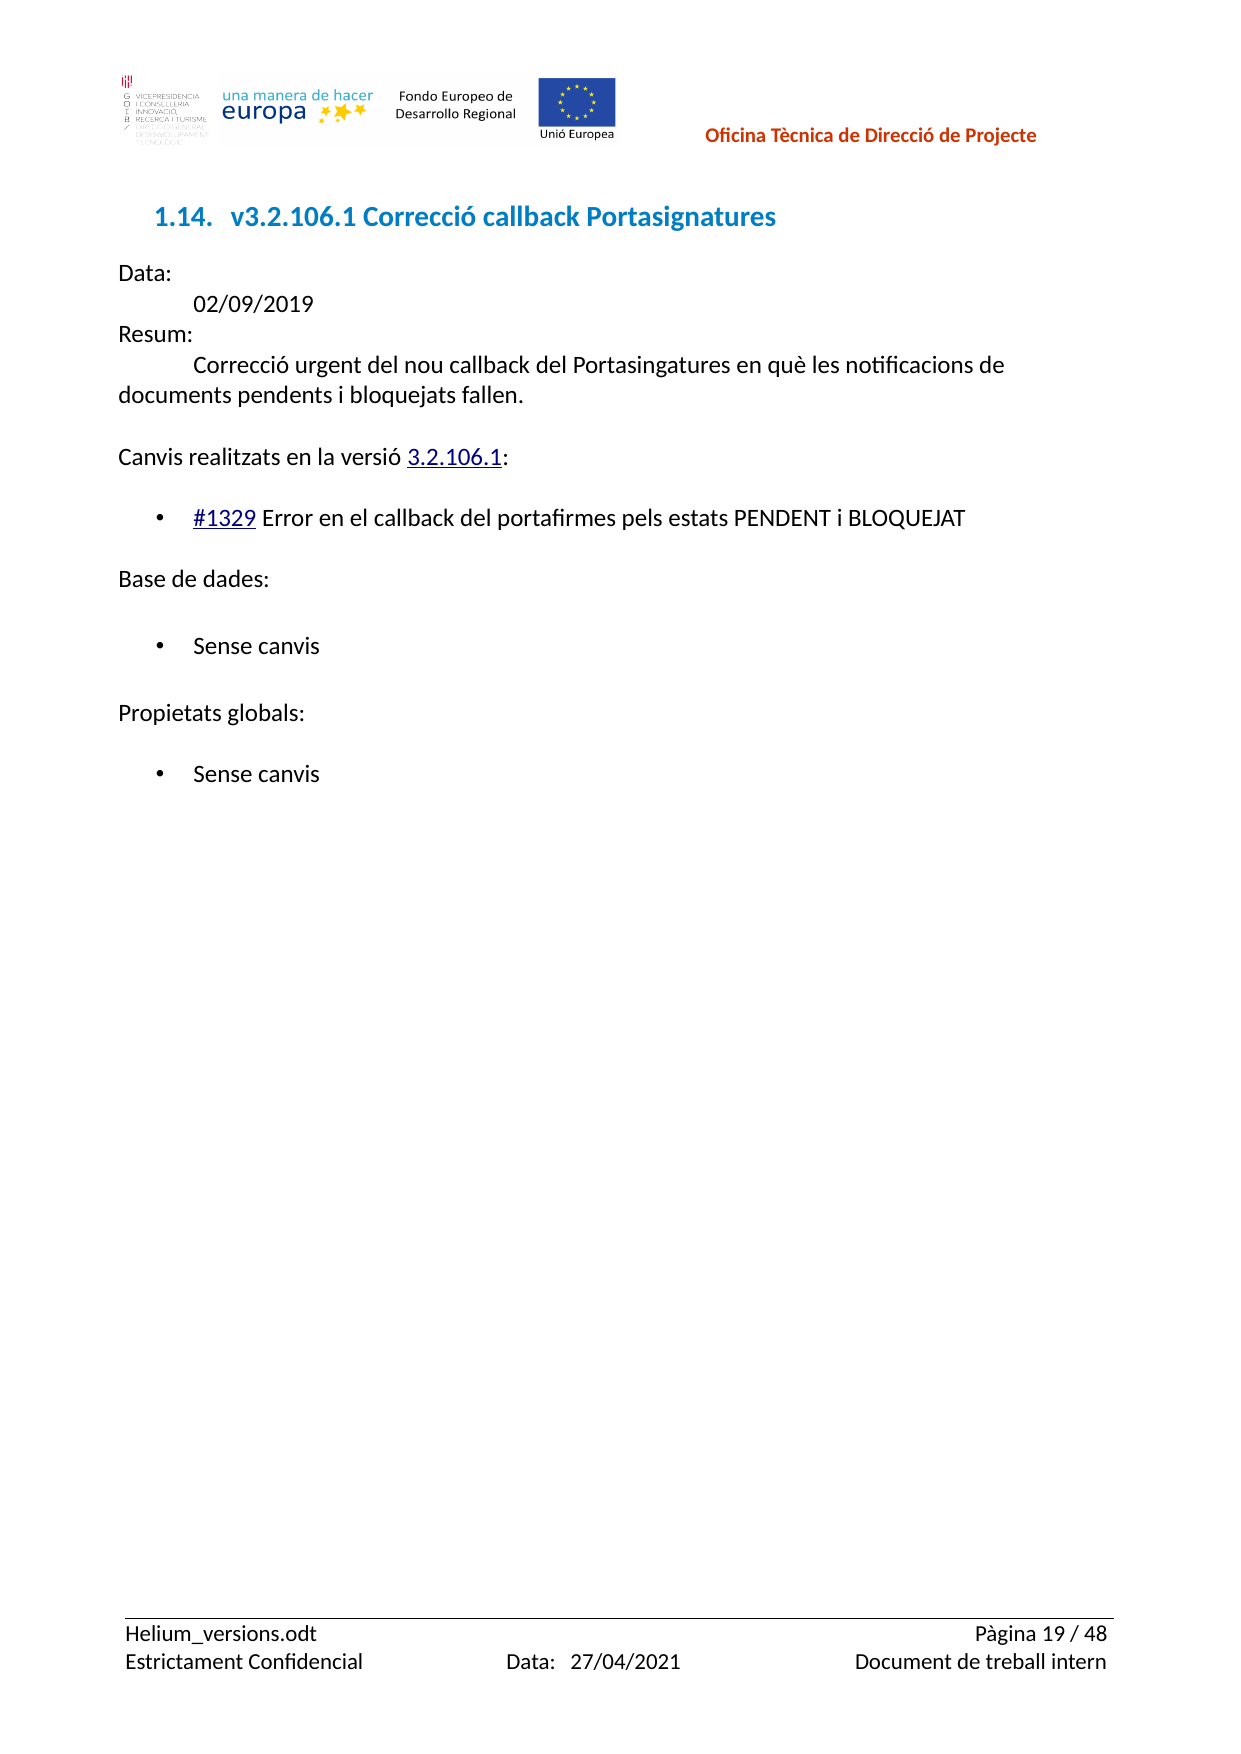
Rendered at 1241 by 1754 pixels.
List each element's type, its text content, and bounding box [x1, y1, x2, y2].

list Sense canvis [156, 630, 1122, 660]
list Sense canvis [156, 758, 1122, 788]
picture [118, 73, 213, 147]
subtitle v3.2.106.1 Correcció callback Portasignatures [153, 198, 1122, 234]
text Resum: [118, 319, 1122, 349]
text Propietats globals: [118, 697, 1122, 727]
picture [219, 73, 621, 147]
text 02/09/2019 [118, 288, 1122, 319]
text Base de dades: [118, 563, 1122, 593]
list #1329 Error en el callback del portafirmes pels estats PENDENT i BLOQUEJAT [156, 502, 1122, 532]
text Data: [118, 258, 1122, 288]
text Canvis realitzats en la versió 3.2.106.1: [118, 441, 1122, 471]
text Correcció urgent del nou callback del Portasingatures en què les notificacions de documents pendents i bloquejats fallen. [118, 349, 1122, 410]
